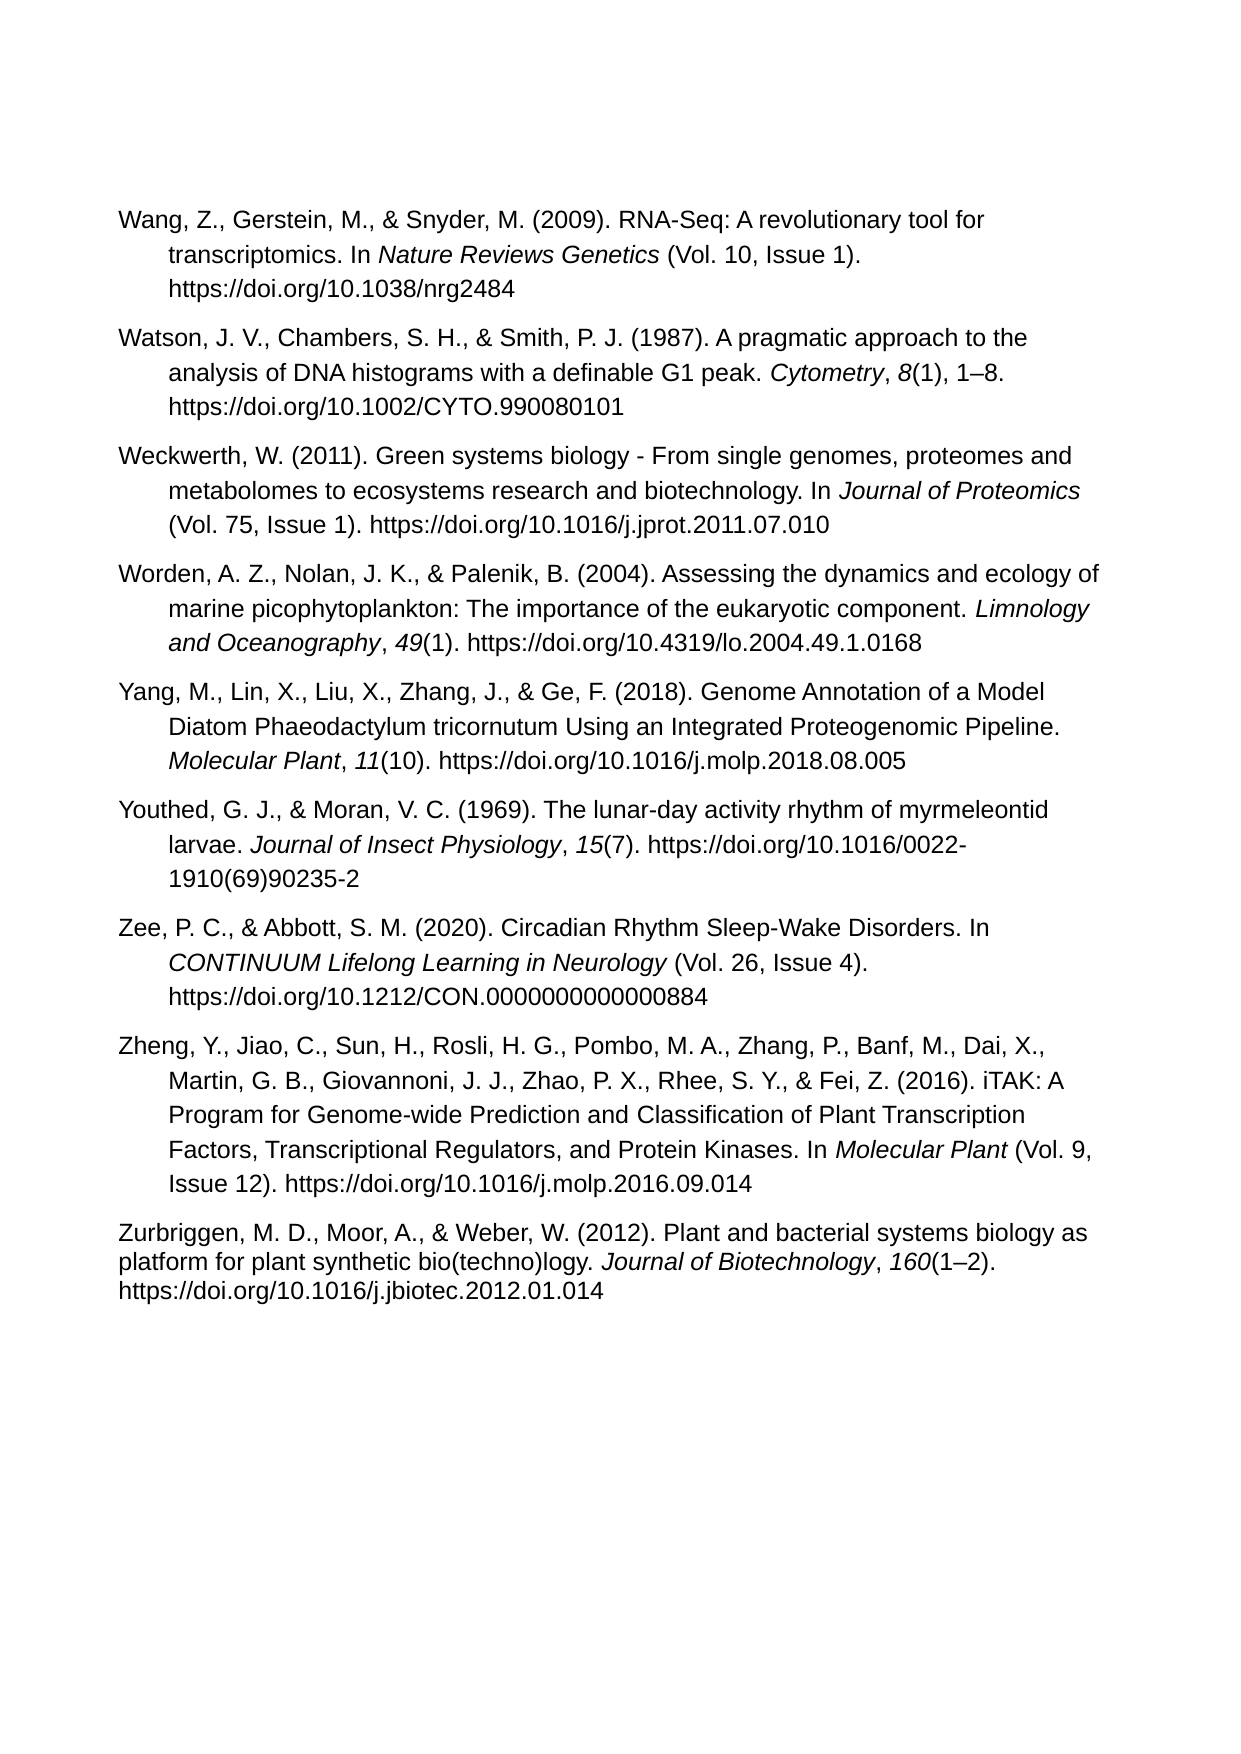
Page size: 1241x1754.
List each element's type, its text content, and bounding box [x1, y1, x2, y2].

text Zee, P. C., & Abbott, S. M. (2020). Circadian Rhythm Sleep-Wake Disorders. In CONTINUUM Lifelong Learning in Neurology (Vol. 26, Issue 4). https://doi.org/10.1212/CON.0000000000000884 [118, 913, 1122, 1011]
text Zurbriggen, M. D., Moor, A., & Weber, W. (2012). Plant and bacterial systems biology as platform for plant synthetic bio(techno)logy. Journal of Biotechnology, 160(1–2). https://doi.org/10.1016/j.jbiotec.2012.01.014 [118, 1218, 1122, 1304]
text Worden, A. Z., Nolan, J. K., & Palenik, B. (2004). Assessing the dynamics and ecology of marine picophytoplankton: The importance of the eukaryotic component. Limnology and Oceanography, 49(1). https://doi.org/10.4319/lo.2004.49.1.0168 [118, 559, 1122, 657]
text Weckwerth, W. (2011). Green systems biology - From single genomes, proteomes and metabolomes to ecosystems research and biotechnology. In Journal of Proteomics (Vol. 75, Issue 1). https://doi.org/10.1016/j.jprot.2011.07.010 [118, 441, 1122, 539]
text Yang, M., Lin, X., Liu, X., Zhang, J., & Ge, F. (2018). Genome Annotation of a Model Diatom Phaeodactylum tricornutum Using an Integrated Proteogenomic Pipeline. Molecular Plant, 11(10). https://doi.org/10.1016/j.molp.2018.08.005 [118, 677, 1122, 775]
text Youthed, G. J., & Moran, V. C. (1969). The lunar-day activity rhythm of myrmeleontid larvae. Journal of Insect Physiology, 15(7). https://doi.org/10.1016/0022-1910(69)90235-2 [118, 795, 1122, 893]
text Zheng, Y., Jiao, C., Sun, H., Rosli, H. G., Pombo, M. A., Zhang, P., Banf, M., Dai, X., Martin, G. B., Giovannoni, J. J., Zhao, P. X., Rhee, S. Y., & Fei, Z. (2016). iTAK: A Program for Genome-wide Prediction and Classification of Plant Transcription Factors, Transcriptional Regulators, and Protein Kinases. In Molecular Plant (Vol. 9, Issue 12). https://doi.org/10.1016/j.molp.2016.09.014 [118, 1031, 1122, 1198]
text Watson, J. V., Chambers, S. H., & Smith, P. J. (1987). A pragmatic approach to the analysis of DNA histograms with a definable G1 peak. Cytometry, 8(1), 1–8. https://doi.org/10.1002/CYTO.990080101 [118, 323, 1122, 421]
text Wang, Z., Gerstein, M., & Snyder, M. (2009). RNA-Seq: A revolutionary tool for transcriptomics. In Nature Reviews Genetics (Vol. 10, Issue 1). https://doi.org/10.1038/nrg2484 [118, 205, 1122, 303]
